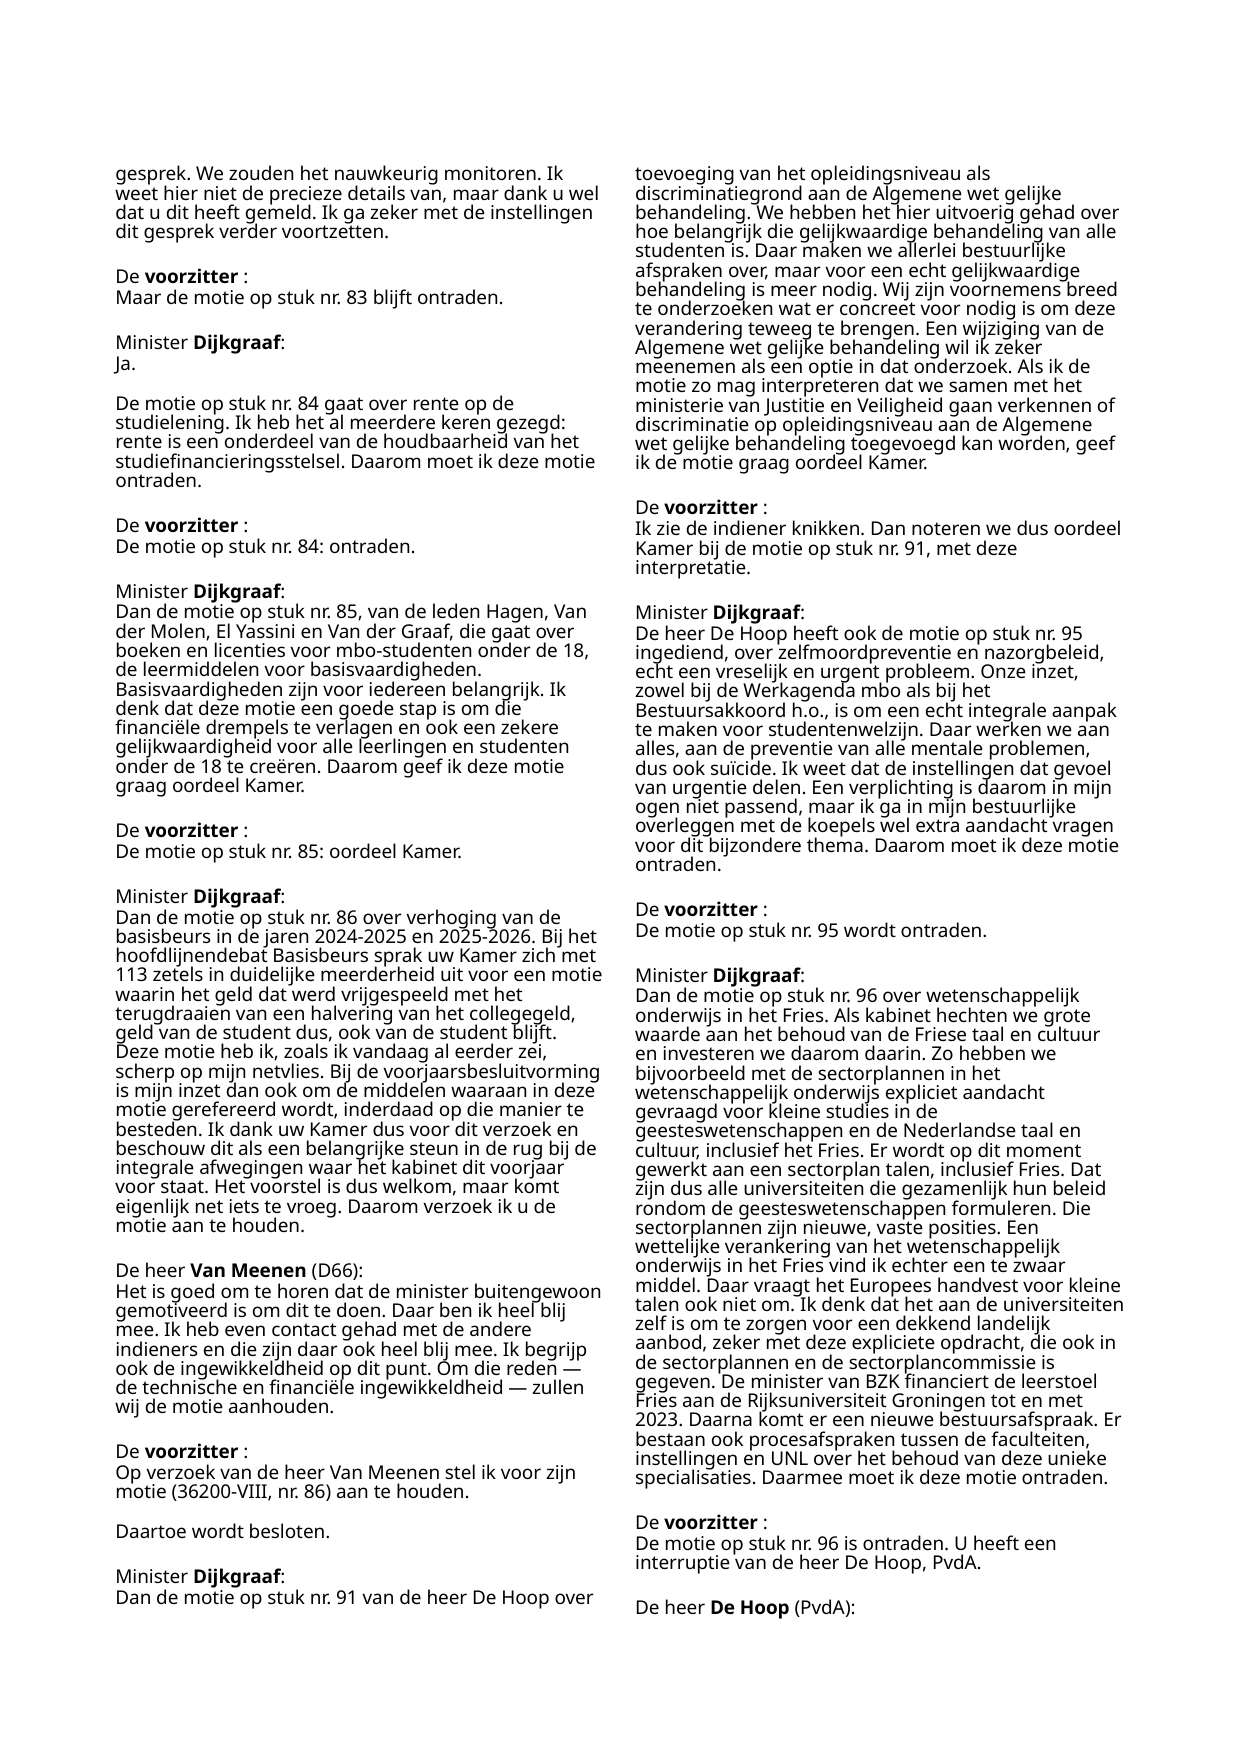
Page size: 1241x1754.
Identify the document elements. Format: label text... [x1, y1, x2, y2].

text De heer De Hoop heeft ook de motie op stuk nr. 95 ingediend, over zelfmoordpreventie en nazorgbeleid, echt een vreselijk en urgent probleem. Onze inzet, zowel bij de Werkagenda mbo als bij het Bestuursakkoord h.o., is om een echt integrale aanpak te maken voor studentenwelzijn. Daar werken we aan alles, aan de preventie van alle mentale problemen, dus ook suïcide. Ik weet dat de instellingen dat gevoel van urgentie delen. Een verplichting is daarom in mijn ogen niet passend, maar ik ga in mijn bestuurlijke overleggen met de koepels wel extra aandacht vragen voor dit bijzondere thema. Daarom moet ik deze motie ontraden. [635, 624, 1125, 875]
text De motie op stuk nr. 84 gaat over rente op de studielening. Ik heb het al meerdere keren gezegd: rente is een onderdeel van de houdbaarheid van het studiefinancieringsstelsel. Daarom moet ik deze motie ontraden. [115, 395, 605, 491]
text De voorzitter : [635, 1509, 1125, 1535]
text De heer Van Meenen (D66): [115, 1257, 605, 1283]
text De voorzitter : [635, 896, 1125, 922]
text Minister Dijkgraaf: [115, 1564, 605, 1589]
text De voorzitter : [115, 512, 605, 538]
text toevoeging van het opleidingsniveau als discriminatiegrond aan de Algemene wet gelijke behandeling. We hebben het hier uitvoerig gehad over hoe belangrijk die gelijkwaardige behandeling van alle studenten is. Daar maken we allerlei bestuurlijke afspraken over, maar voor een echt gelijkwaardige behandeling is meer nodig. Wij zijn voornemens breed te onderzoeken wat er concreet voor nodig is om deze verandering teweeg te brengen. Een wijziging van de Algemene wet gelijke behandeling wil ik zeker meenemen als een optie in dat onderzoek. Als ik de motie zo mag interpreteren dat we samen met het ministerie van Justitie en Veiligheid gaan verkennen of discriminatie op opleidingsniveau aan de Algemene wet gelijke behandeling toegevoegd kan worden, geef ik de motie graag oordeel Kamer. [635, 165, 1125, 474]
text Dan de motie op stuk nr. 85, van de leden Hagen, Van der Molen, El Yassini en Van der Graaf, die gaat over boeken en licenties voor mbo-studenten onder de 18, de leermiddelen voor basisvaardigheden. Basisvaardigheden zijn voor iedereen belangrijk. Ik denk dat deze motie een goede stap is om die financiële drempels te verlagen en ook een zekere gelijkwaardigheid voor alle leerlingen en studenten onder de 18 te creëren. Daarom geef ik deze motie graag oordeel Kamer. [115, 603, 605, 796]
text Minister Dijkgraaf: [115, 578, 605, 603]
text Ik zie de indiener knikken. Dan noteren we dus oordeel Kamer bij de motie op stuk nr. 91, met deze interpretatie. [635, 520, 1125, 578]
text De motie op stuk nr. 96 is ontraden. U heeft een interruptie van de heer De Hoop, PvdA. [635, 1535, 1125, 1574]
text Minister Dijkgraaf: [115, 883, 605, 909]
text De motie op stuk nr. 95 wordt ontraden. [635, 922, 1125, 941]
text Daartoe wordt besloten. [115, 1523, 605, 1543]
text De voorzitter : [115, 263, 605, 289]
text De heer De Hoop (PvdA): [635, 1594, 1125, 1620]
text Dan de motie op stuk nr. 91 van de heer De Hoop over [115, 1589, 605, 1609]
text Maar de motie op stuk nr. 83 blijft ontraden. [115, 289, 605, 308]
text Minister Dijkgraaf: [115, 329, 605, 355]
text Minister Dijkgraaf: [635, 962, 1125, 987]
text De motie op stuk nr. 85: oordeel Kamer. [115, 843, 605, 862]
text Minister Dijkgraaf: [635, 599, 1125, 624]
text Het is goed om te horen dat de minister buitengewoon gemotiveerd is om dit te doen. Daar ben ik heel blij mee. Ik heb even contact gehad met de andere indieners en die zijn daar ook heel blij mee. Ik begrijp ook de ingewikkeldheid op dit punt. Om die reden — de technische en financiële ingewikkeldheid — zullen wij de motie aanhouden. [115, 1283, 605, 1418]
text Op verzoek van de heer Van Meenen stel ik voor zijn motie (36200-VIII, nr. 86) aan te houden. [115, 1464, 605, 1503]
text Dan de motie op stuk nr. 96 over wetenschappelijk onderwijs in het Fries. Als kabinet hechten we grote waarde aan het behoud van de Friese taal en cultuur en investeren we daarom daarin. Zo hebben we bijvoorbeeld met de sectorplannen in het wetenschappelijk onderwijs expliciet aandacht gevraagd voor kleine studies in de geesteswetenschappen en de Nederlandse taal en cultuur, inclusief het Fries. Er wordt op dit moment gewerkt aan een sectorplan talen, inclusief Fries. Dat zijn dus alle universiteiten die gezamenlijk hun beleid rondom de geesteswetenschappen formuleren. Die sectorplannen zijn nieuwe, vaste posities. Een wettelijke verankering van het wetenschappelijk onderwijs in het Fries vind ik echter een te zwaar middel. Daar vraagt het Europees handvest voor kleine talen ook niet om. Ik denk dat het aan de universiteiten zelf is om te zorgen voor een dekkend landelijk aanbod, zeker met deze expliciete opdracht, die ook in de sectorplannen en de sectorplancommissie is gegeven. De minister van BZK financiert de leerstoel Fries aan de Rijksuniversiteit Groningen tot en met 2023. Daarna komt er een nieuwe bestuursafspraak. Er bestaan ook procesafspraken tussen de faculteiten, instellingen en UNL over het behoud van deze unieke specialisaties. Daarmee moet ik deze motie ontraden. [635, 987, 1125, 1488]
text Ja. [115, 355, 605, 374]
text De voorzitter : [115, 1438, 605, 1464]
text De motie op stuk nr. 84: ontraden. [115, 538, 605, 557]
text De voorzitter : [635, 494, 1125, 520]
text Dan de motie op stuk nr. 86 over verhoging van de basisbeurs in de jaren 2024-2025 en 2025-2026. Bij het hoofdlijnendebat Basisbeurs sprak uw Kamer zich met 113 zetels in duidelijke meerderheid uit voor een motie waarin het geld dat werd vrijgespeeld met het terugdraaien van een halvering van het collegegeld, geld van de student dus, ook van de student blijft. Deze motie heb ik, zoals ik vandaag al eerder zei, scherp op mijn netvlies. Bij de voorjaarsbesluitvorming is mijn inzet dan ook om de middelen waaraan in deze motie gerefereerd wordt, inderdaad op die manier te besteden. Ik dank uw Kamer dus voor dit verzoek en beschouw dit als een belangrijke steun in de rug bij de integrale afwegingen waar het kabinet dit voorjaar voor staat. Het voorstel is dus welkom, maar komt eigenlijk net iets te vroeg. Daarom verzoek ik u de motie aan te houden. [115, 909, 605, 1236]
text gesprek. We zouden het nauwkeurig monitoren. Ik weet hier niet de precieze details van, maar dank u wel dat u dit heeft gemeld. Ik ga zeker met de instellingen dit gesprek verder voortzetten. [115, 165, 605, 242]
text De voorzitter : [115, 817, 605, 843]
